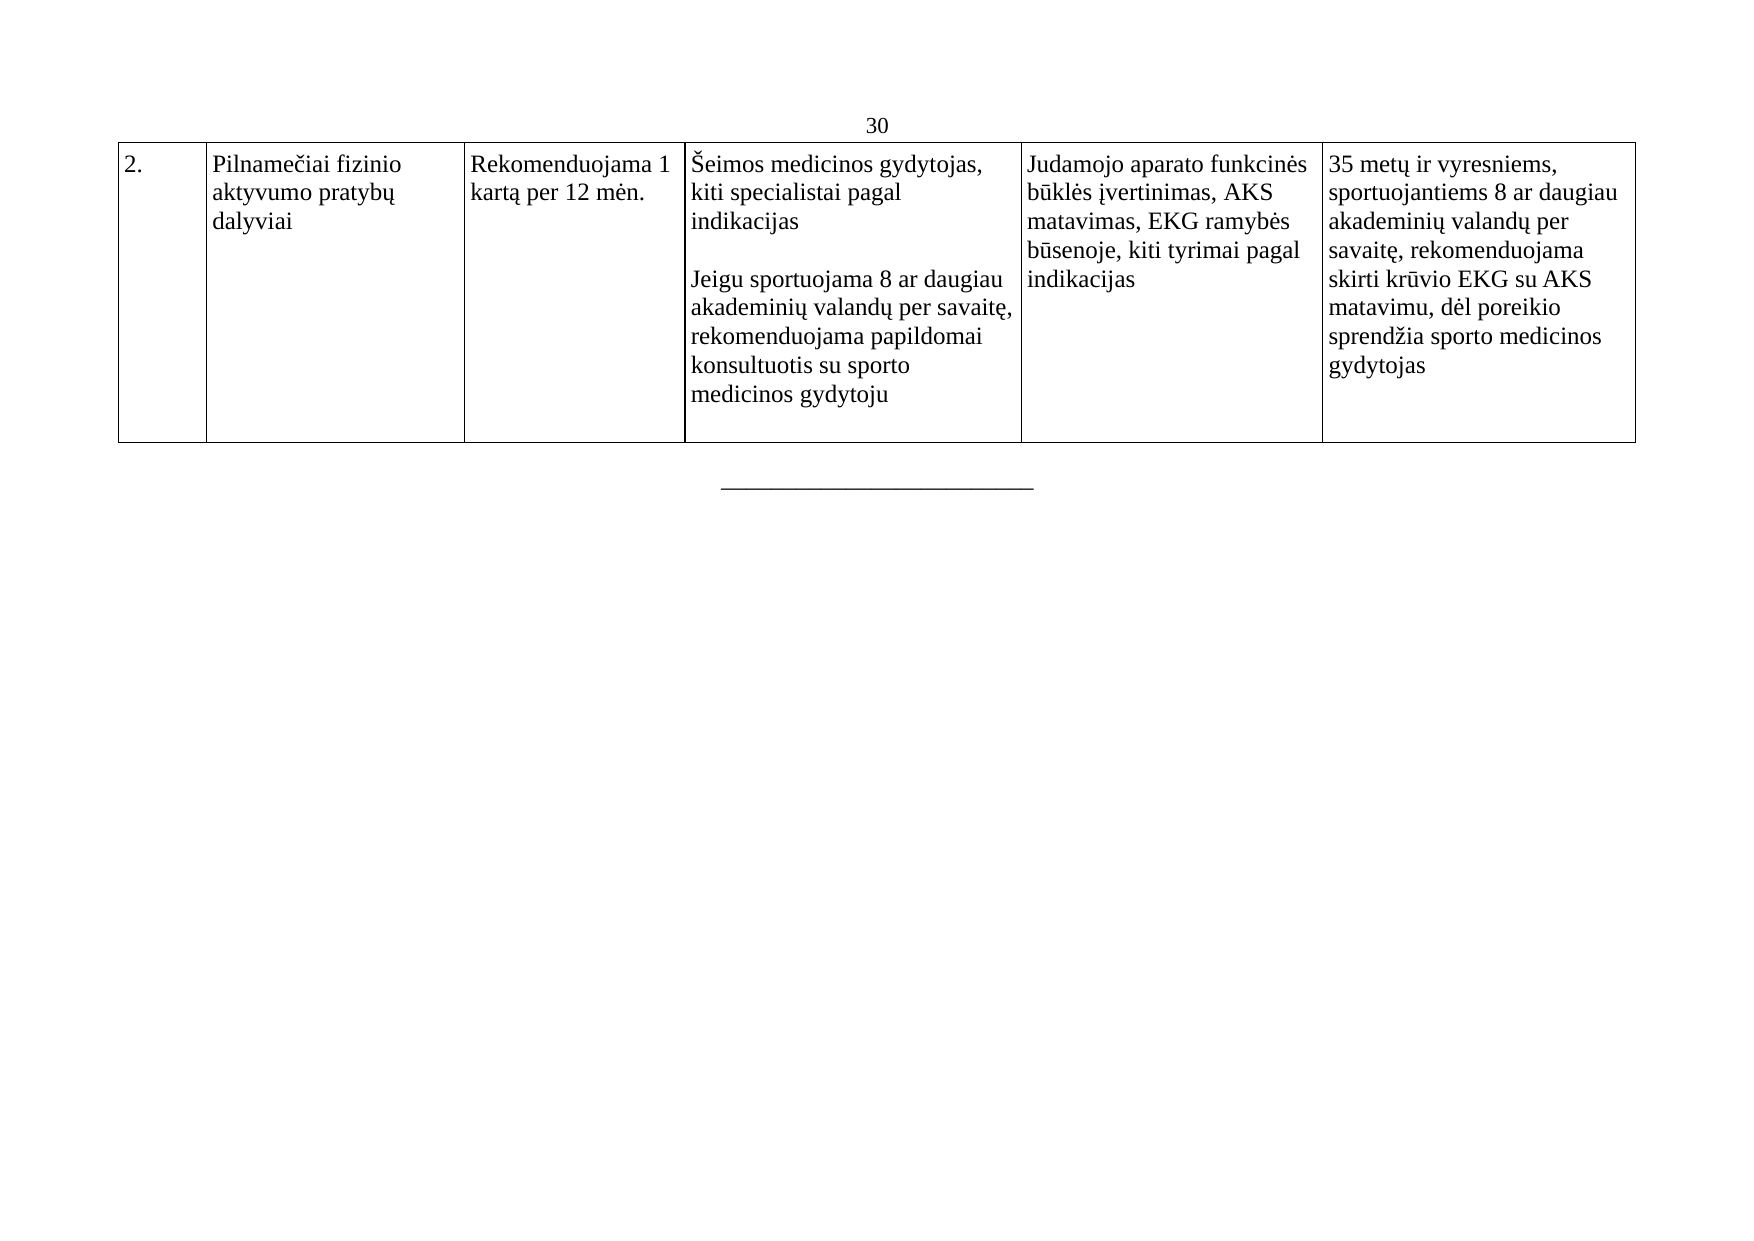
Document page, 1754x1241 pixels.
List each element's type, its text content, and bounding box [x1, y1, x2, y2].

text ––––––––––––––––––––––––– [118, 472, 1636, 501]
table_cell Šeimos medicinos gydytojas, kiti specialistai pagal indikacijas Jeigu sportuojama 8 ar daugiau akademinių valandų per savaitę, rekomenduojama papildomai konsultuotis su sporto medicinos gydytoju [686, 143, 1021, 442]
table_cell 35 metų ir vyresniems, sportuojantiems 8 ar daugiau akademinių valandų per savaitę, rekomenduojama skirti krūvio EKG su AKS matavimu, dėl poreikio sprendžia sporto medicinos gydytojas [1323, 143, 1635, 442]
table_cell 2. [119, 143, 206, 442]
table_cell Pilnamečiai fizinio aktyvumo pratybų dalyviai [207, 143, 464, 442]
table_cell Judamojo aparato funkcinės būklės įvertinimas, AKS matavimas, EKG ramybės būsenoje, kiti tyrimai pagal indikacijas [1022, 143, 1322, 442]
table_cell Rekomenduojama 1 kartą per 12 mėn. [465, 143, 684, 442]
